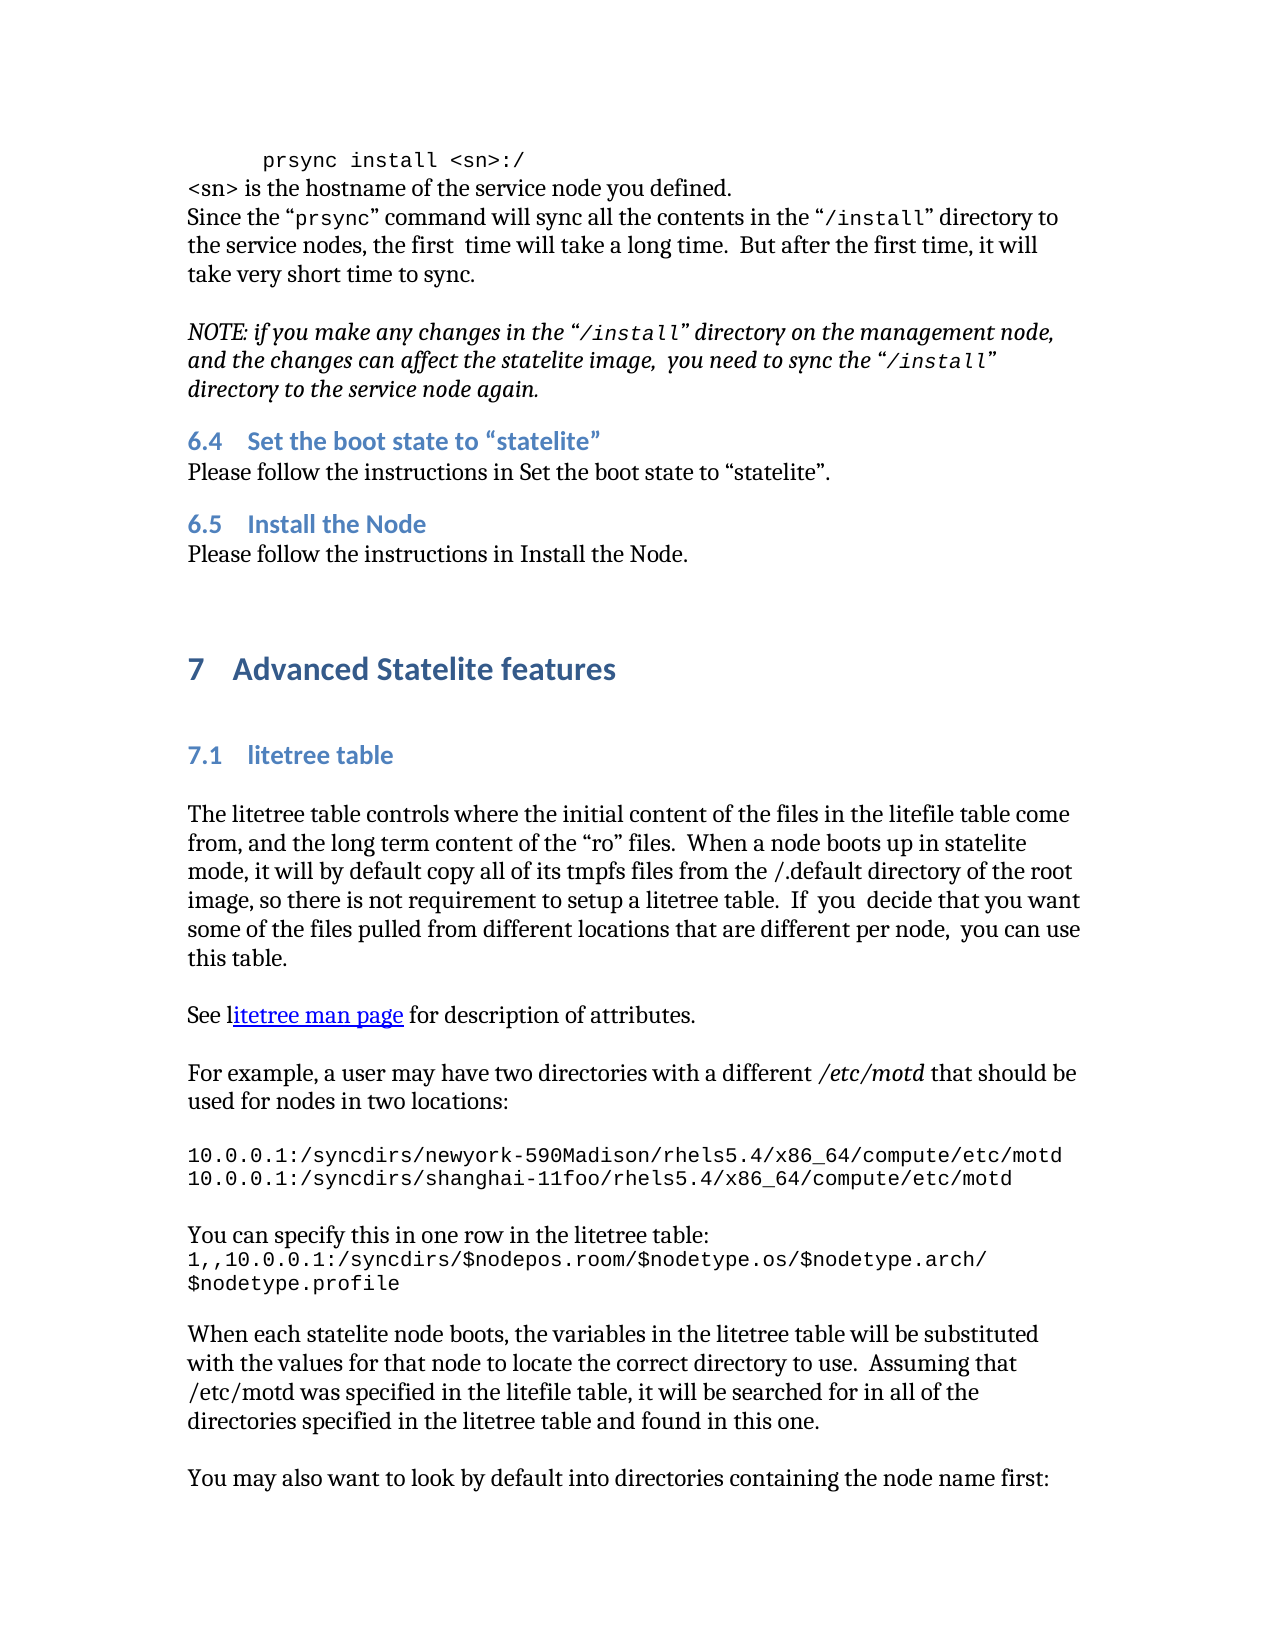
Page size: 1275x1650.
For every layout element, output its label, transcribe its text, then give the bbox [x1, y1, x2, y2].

subtitle litetree table [187, 738, 1087, 771]
text NOTE: if you make any changes in the “/install” directory on the management node, and the changes can affect the statelite image, you need to sync the “/install” directory to the service node again. [187, 317, 1087, 404]
subtitle Install the Node [187, 507, 1087, 540]
text Please follow the instructions in Install the Node. [187, 540, 1087, 569]
text 10.0.0.1:/syncdirs/shanghai-11foo/rhels5.4/x86_64/compute/etc/motd [187, 1168, 1087, 1192]
text You may also want to look by default into directories containing the node name first: [187, 1464, 1087, 1493]
text Since the “prsync” command will sync all the contents in the “/install” directory to the service nodes, the first time will take a long time. But after the first time, it will take very short time to sync. [187, 202, 1087, 289]
text 1,,10.0.0.1:/syncdirs/$nodepos.room/$nodetype.os/$nodetype.arch/$nodetype.profile [187, 1249, 1087, 1297]
text prsync install <sn>:/ [187, 150, 1087, 174]
text The litetree table controls where the initial content of the files in the litefile table come from, and the long term content of the “ro” files. When a node boots up in statelite mode, it will by default copy all of its tmpfs files from the /.default directory of the root image, so there is not requirement to setup a litetree table. If you decide that you want some of the files pulled from different locations that are different per node, you can use this table. [187, 800, 1087, 972]
text Please follow the instructions in Set the boot state to “statelite”. [187, 457, 1087, 486]
text 10.0.0.1:/syncdirs/newyork-590Madison/rhels5.4/x86_64/compute/etc/motd [187, 1145, 1087, 1168]
subtitle Advanced Statelite features [187, 648, 1087, 688]
text You can specify this in one row in the litetree table: [187, 1221, 1087, 1249]
text When each statelite node boots, the variables in the litetree table will be substituted with the values for that node to locate the correct directory to use. Assuming that /etc/motd was specified in the litefile table, it will be searched for in all of the directories specified in the litetree table and found in this one. [187, 1320, 1087, 1435]
text <sn> is the hostname of the service node you defined. [187, 174, 1087, 202]
text For example, a user may have two directories with a different /etc/motd that should be used for nodes in two locations: [187, 1058, 1087, 1116]
text See litetree man page for description of attributes. [187, 1001, 1087, 1030]
subtitle Set the boot state to “statelite” [187, 424, 1087, 457]
